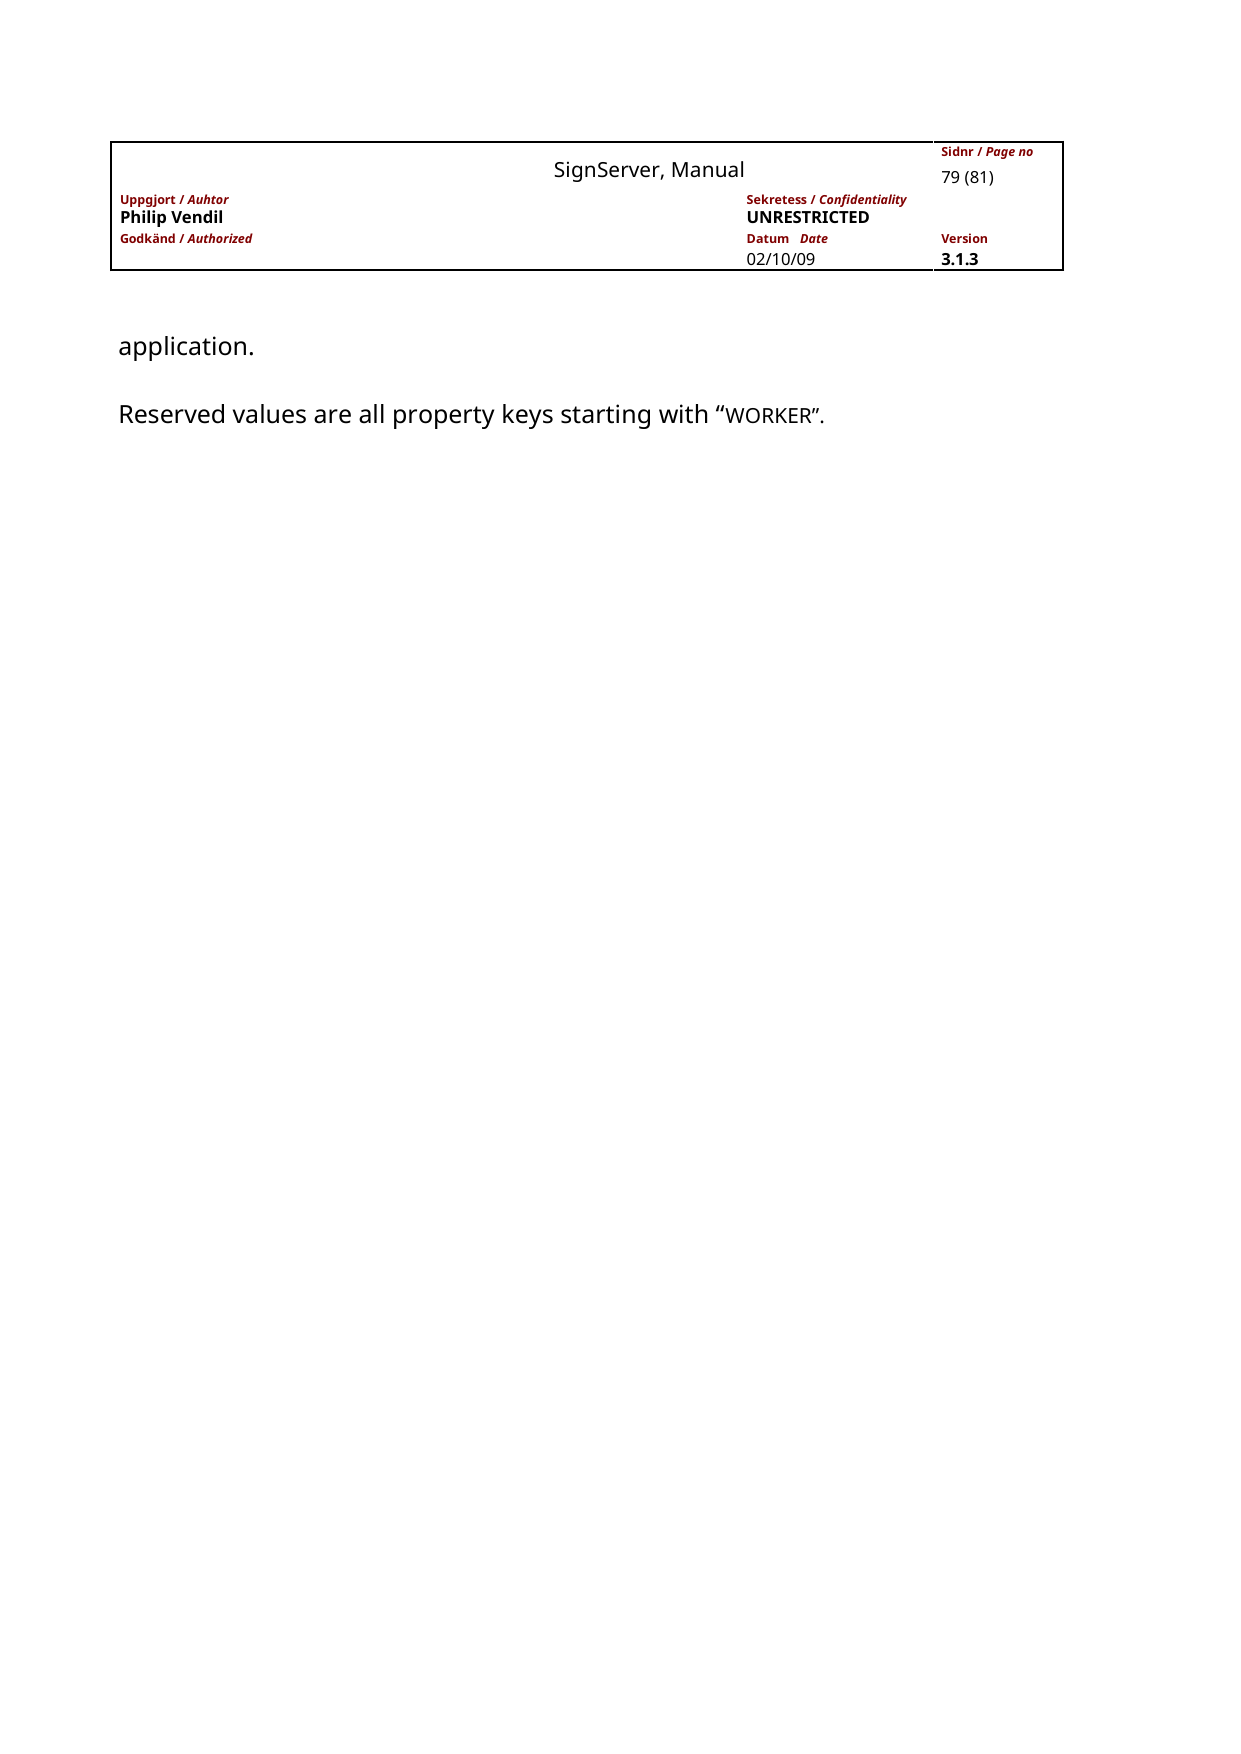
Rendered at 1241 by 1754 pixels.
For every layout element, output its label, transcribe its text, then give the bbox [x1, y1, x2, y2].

text Reserved values are all property keys starting with “WORKER”. [118, 397, 1122, 431]
text application. [118, 329, 1122, 397]
